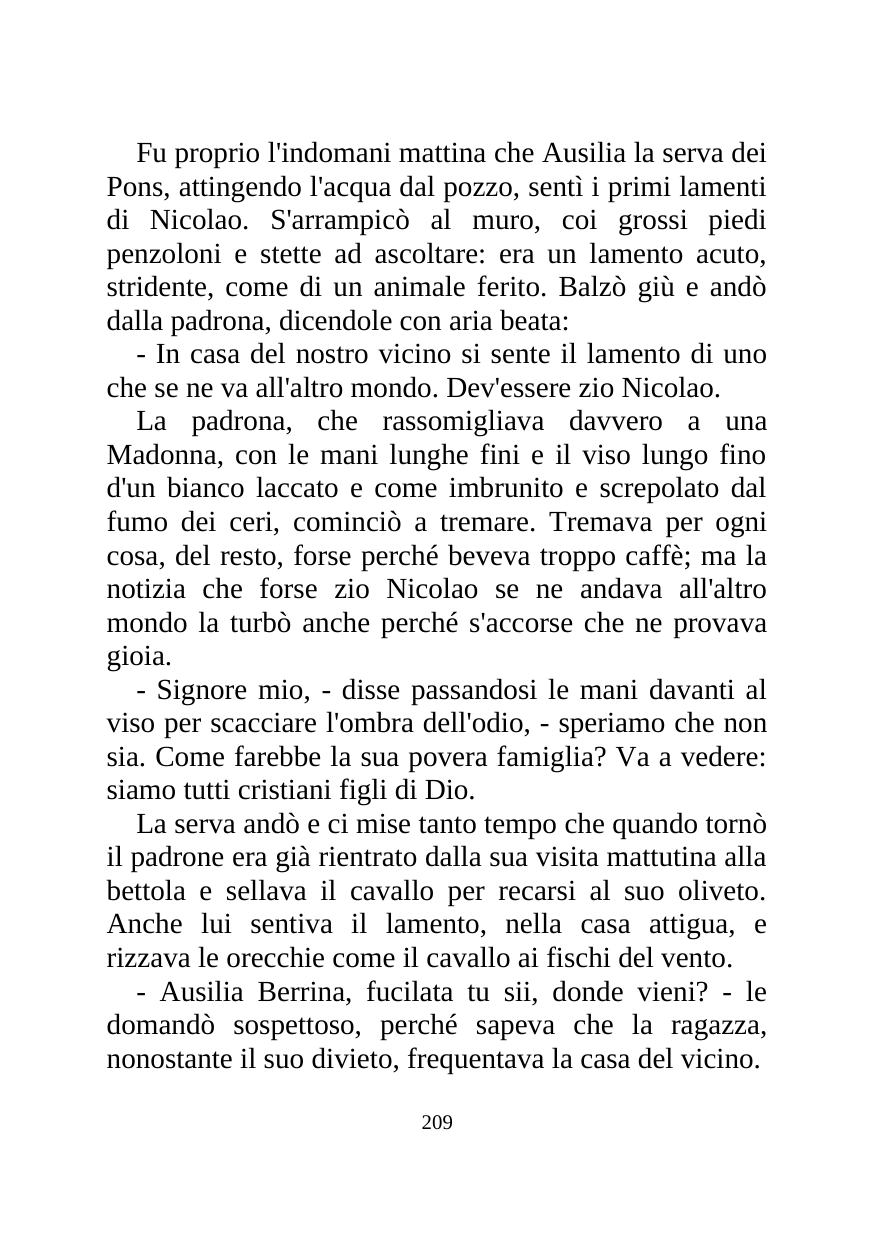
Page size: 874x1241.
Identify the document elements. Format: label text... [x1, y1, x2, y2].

text - Signore mio, - disse passandosi le mani davanti al viso per scacciare l'ombra dell'odio, - speriamo che non sia. Come farebbe la sua povera famiglia? Va a vedere: siamo tutti cristiani figli di Dio. [106, 672, 768, 806]
text La padrona, che rassomigliava davvero a una Madonna, con le mani lunghe fini e il viso lungo fino d'un bianco laccato e come imbrunito e screpolato dal fumo dei ceri, cominciò a tremare. Tremava per ogni cosa, del resto, forse perché beveva troppo caffè; ma la notizia che forse zio Nicolao se ne andava all'altro mondo la turbò anche perché s'accorse che ne provava gioia. [106, 403, 768, 672]
text Fu proprio l'indomani mattina che Ausilia la serva dei Pons, attingendo l'acqua dal pozzo, sentì i primi lamenti di Nicolao. S'arrampicò al muro, coi grossi piedi penzoloni e stette ad ascoltare: era un lamento acuto, stridente, come di un animale ferito. Balzò giù e andò dalla padrona, dicendole con aria beata: [106, 135, 768, 336]
text - In casa del nostro vicino si sente il lamento di uno che se ne va all'altro mondo. Dev'essere zio Nicolao. [106, 336, 768, 403]
text - Ausilia Berrina, fucilata tu sii, donde vieni? - le domandò sospettoso, perché sapeva che la ragazza, nonostante il suo divieto, frequentava la casa del vicino. [106, 974, 768, 1074]
text La serva andò e ci mise tanto tempo che quando tornò il padrone era già rientrato dalla sua visita mattutina alla bettola e sellava il cavallo per recarsi al suo oliveto. Anche lui sentiva il lamento, nella casa attigua, e rizzava le orecchie come il cavallo ai fischi del vento. [106, 806, 768, 974]
